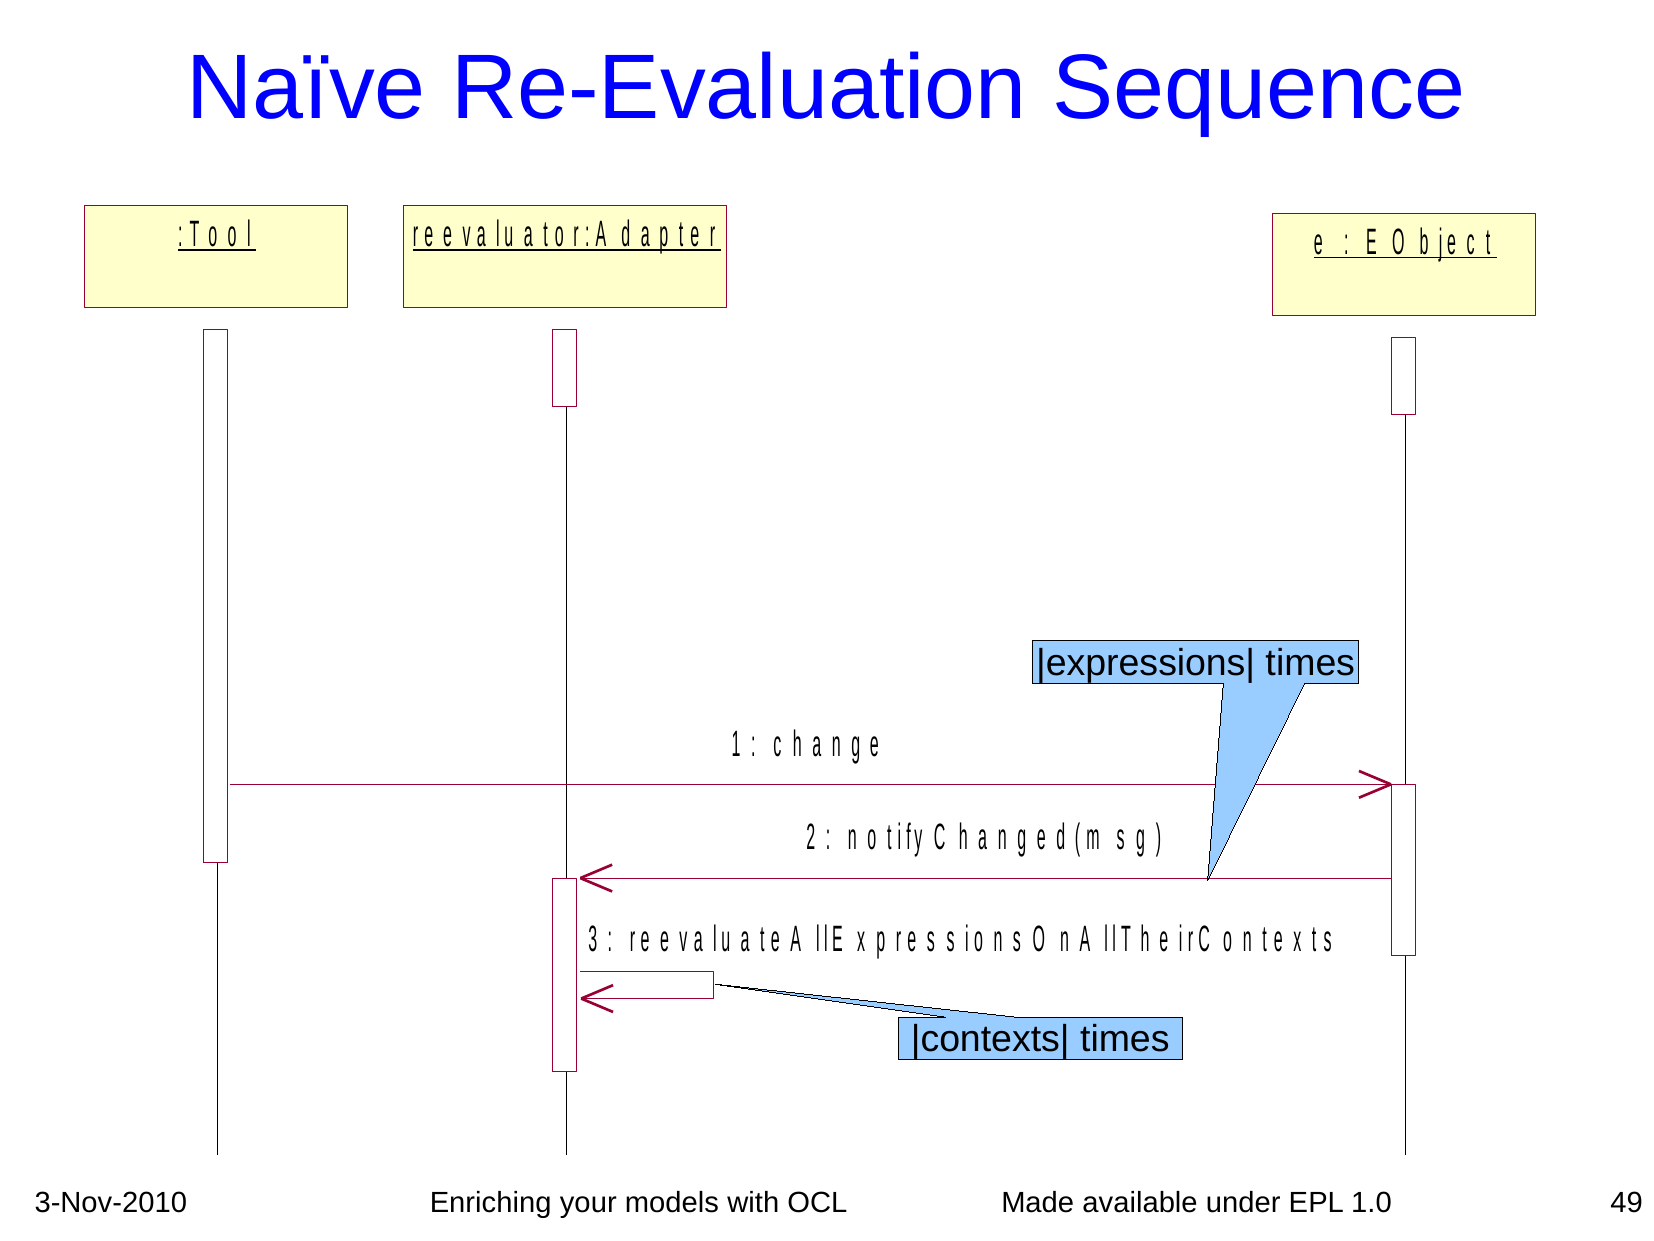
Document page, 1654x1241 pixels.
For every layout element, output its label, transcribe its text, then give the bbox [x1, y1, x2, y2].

picture [11, 153, 1613, 1241]
title Naïve Re-Evaluation Sequence [82, 19, 1571, 153]
text_box |expressions| times [1032, 640, 1359, 881]
text_box |contexts| times [715, 984, 1183, 1060]
